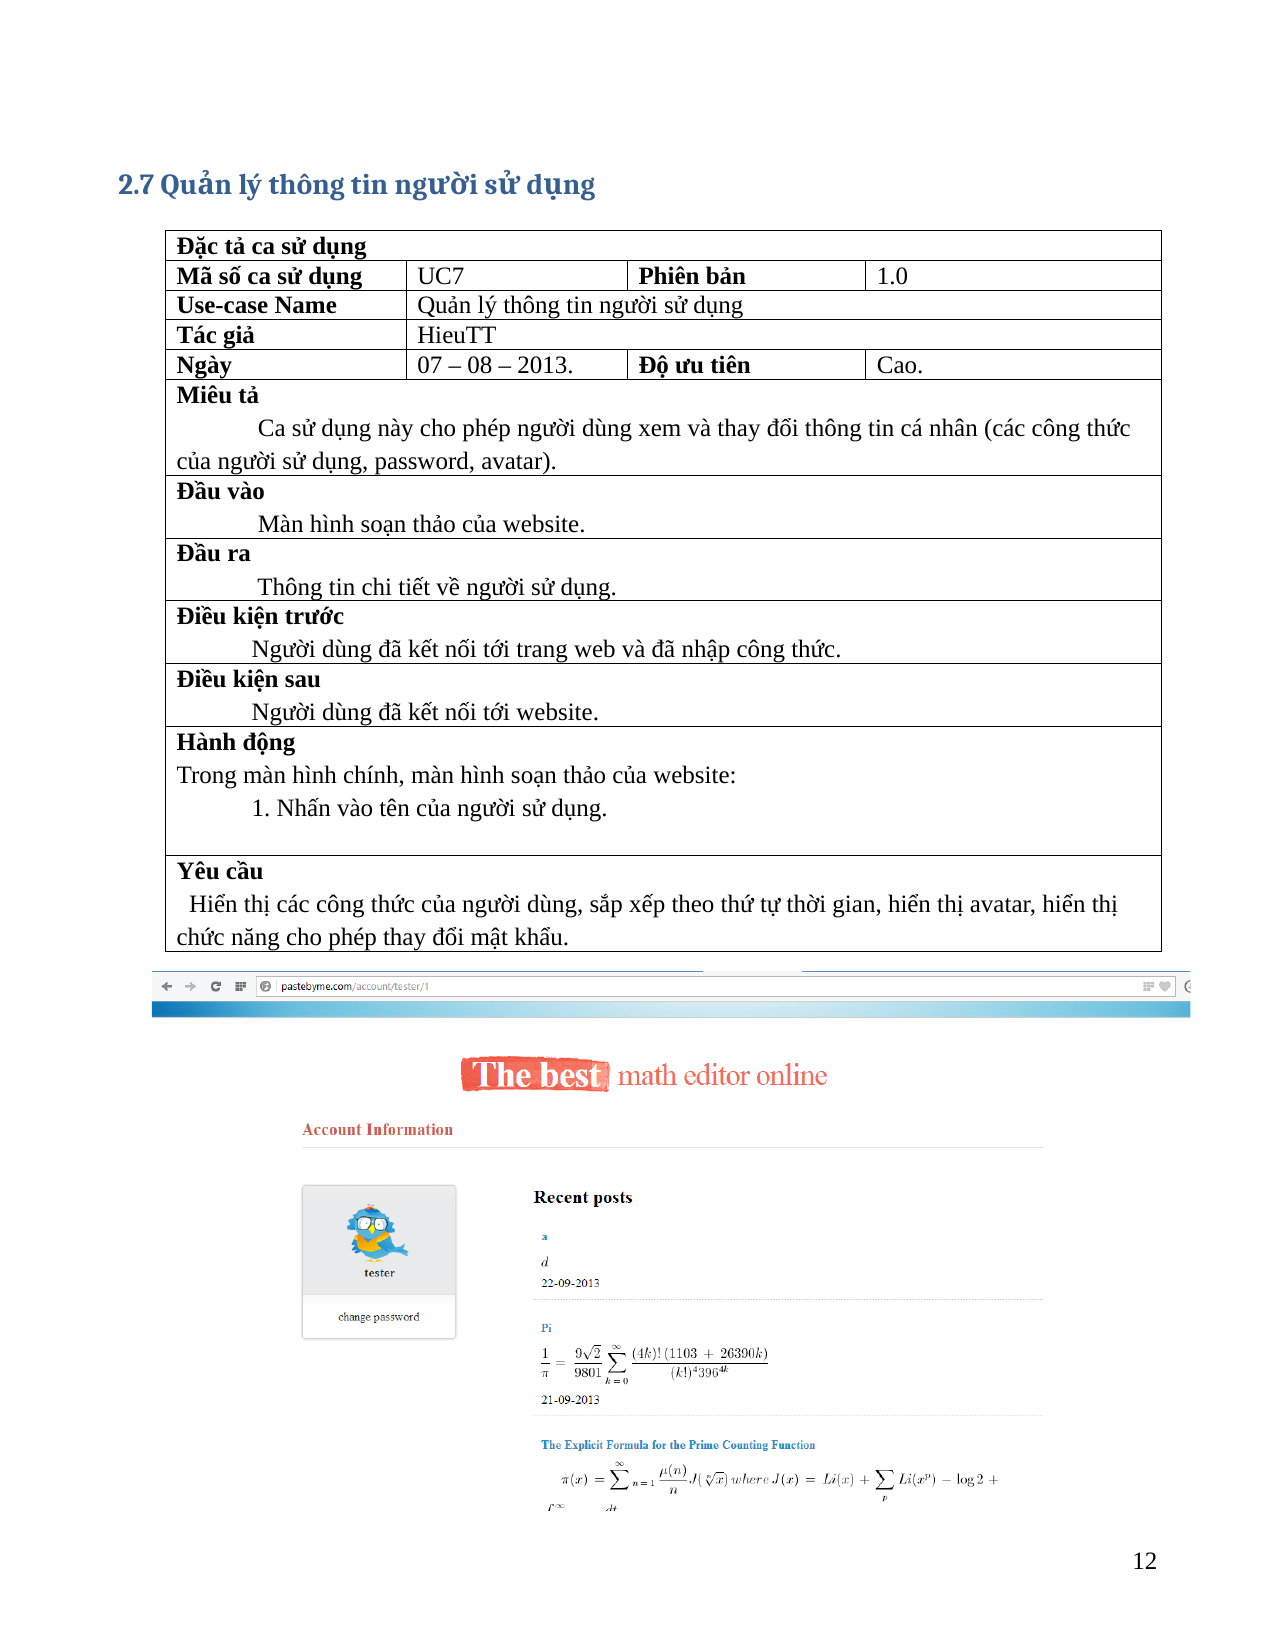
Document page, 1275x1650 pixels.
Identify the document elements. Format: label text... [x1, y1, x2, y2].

table_cell Use-case Name [166, 291, 406, 319]
table_cell Cao. [866, 350, 1161, 379]
table_cell Điều kiện sau Người dùng đã kết nối tới website. [166, 664, 1161, 726]
table_header Đặc tả ca sử dụng [166, 231, 1161, 260]
table_cell Miêu tả Ca sử dụng này cho phép người dùng xem và thay đổi thông tin cá nhân (các công thức của người sử dụng, password, avatar). [166, 380, 1161, 475]
table_cell Phiên bản [628, 261, 865, 289]
table_cell Đầu ra Thông tin chi tiết về người sử dụng. [166, 539, 1161, 600]
table_cell Ngày [166, 350, 406, 379]
picture [151, 971, 1191, 1511]
table_cell Điều kiện trước Người dùng đã kết nối tới trang web và đã nhập công thức. [166, 601, 1161, 663]
table_cell Tác giả [166, 320, 406, 349]
table_cell 1.0 [866, 261, 1161, 289]
table_cell Độ ưu tiên [628, 350, 865, 379]
table_cell Quản lý thông tin người sử dụng [407, 291, 1161, 319]
table_cell 07 – 08 – 2013. [407, 350, 627, 379]
table_cell Đầu vào Màn hình soạn thảo của website. [166, 476, 1161, 537]
table_cell HieuTT [407, 320, 1161, 349]
table_cell Hành động Trong màn hình chính, màn hình soạn thảo của website: 1. Nhấn vào tên của người sử dụng. [166, 727, 1161, 855]
table_cell Yêu cầu Hiển thị các công thức của người dùng, sắp xếp theo thứ tự thời gian, hiển thị avatar, hiển thị chức năng cho phép thay đổi mật khẩu. [166, 856, 1161, 951]
table_cell UC7 [407, 261, 627, 289]
subtitle 2.7 Quản lý thông tin người sử dụng [118, 168, 1157, 202]
table_cell Mã số ca sử dụng [166, 261, 406, 289]
